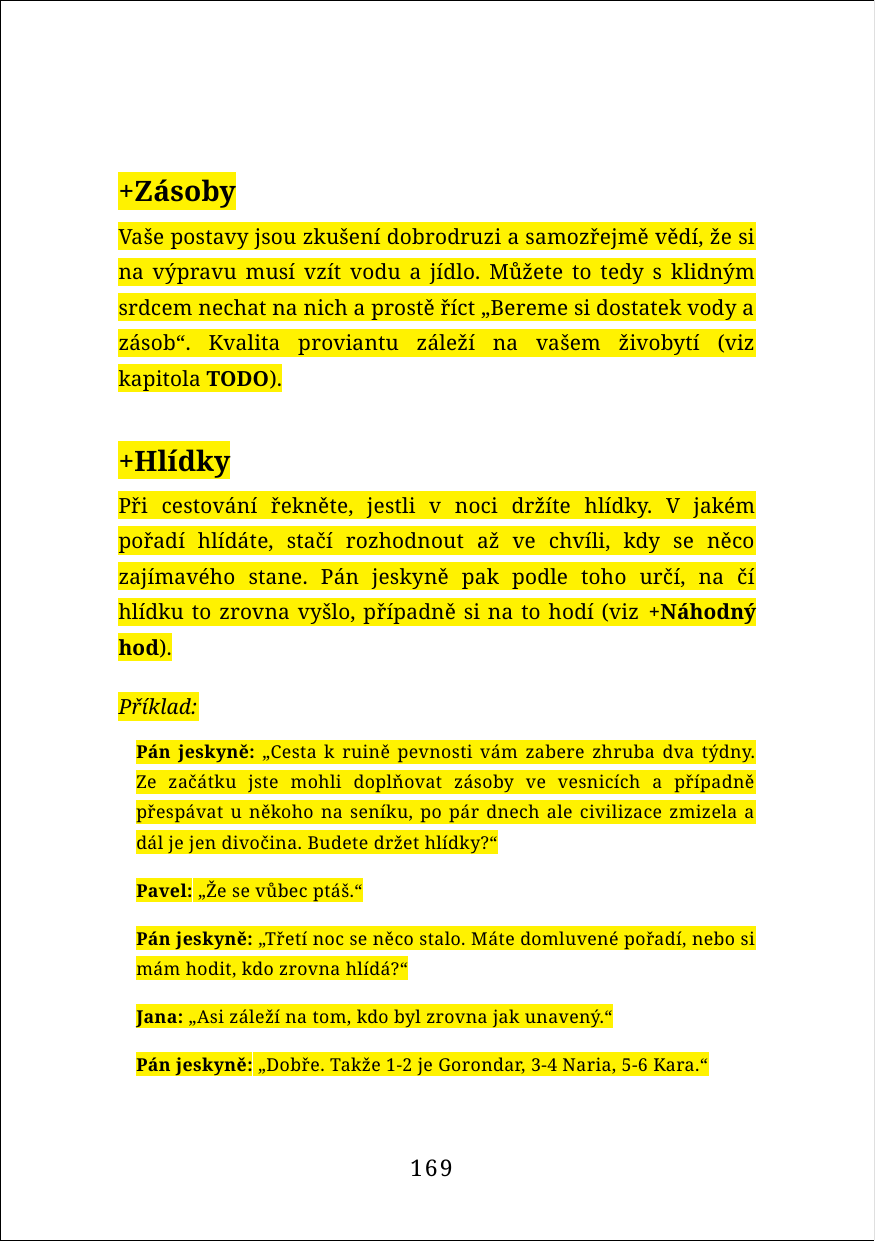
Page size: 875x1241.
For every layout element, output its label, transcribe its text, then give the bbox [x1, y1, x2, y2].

text Pán jeskyně: „Třetí noc se něco stalo. Máte domluvené pořadí, nebo si mám hodit, kdo zrovna hlídá?“ [136, 926, 756, 980]
text Pán jeskyně: „Dobře. Takže 1-2 je Gorondar, 3-4 Naria, 5-6 Kara.“ [136, 1052, 756, 1076]
text Při cestování řekněte, jestli v noci držíte hlídky. V jakém pořadí hlídáte, stačí rozhodnout až ve chvíli, kdy se něco zajímavého stane. Pán jeskyně pak podle toho určí, na čí hlídku to zrovna vyšlo, případně si na to hodí (viz +Náhodný hod). [118, 491, 756, 661]
text Jana: „Asi záleží na tom, kdo byl zrovna jak unavený.“ [136, 1004, 756, 1028]
text Pán jeskyně: „Cesta k ruině pevnosti vám zabere zhruba dva týdny. Ze začátku jste mohli doplňovat zásoby ve vesnicích a případně přespávat u někoho na seníku, po pár dnech ale civilizace zmizela a dál je jen divočina. Budete držet hlídky?“ [136, 739, 756, 854]
text Příklad: [118, 692, 756, 721]
text Vaše postavy jsou zkušení dobrodruzi a samozřejmě vědí, že si na výpravu musí vzít vodu a jídlo. Můžete to tedy s klidným srdcem nechat na nich a prostě říct „Bereme si dostatek vody a zásob“. Kvalita proviantu záleží na vašem živobytí (viz kapitola TODO). [118, 222, 756, 392]
subtitle +Zásoby [118, 172, 756, 210]
text Pavel: „Že se vůbec ptáš.“ [136, 878, 756, 902]
subtitle +Hlídky [118, 441, 756, 479]
